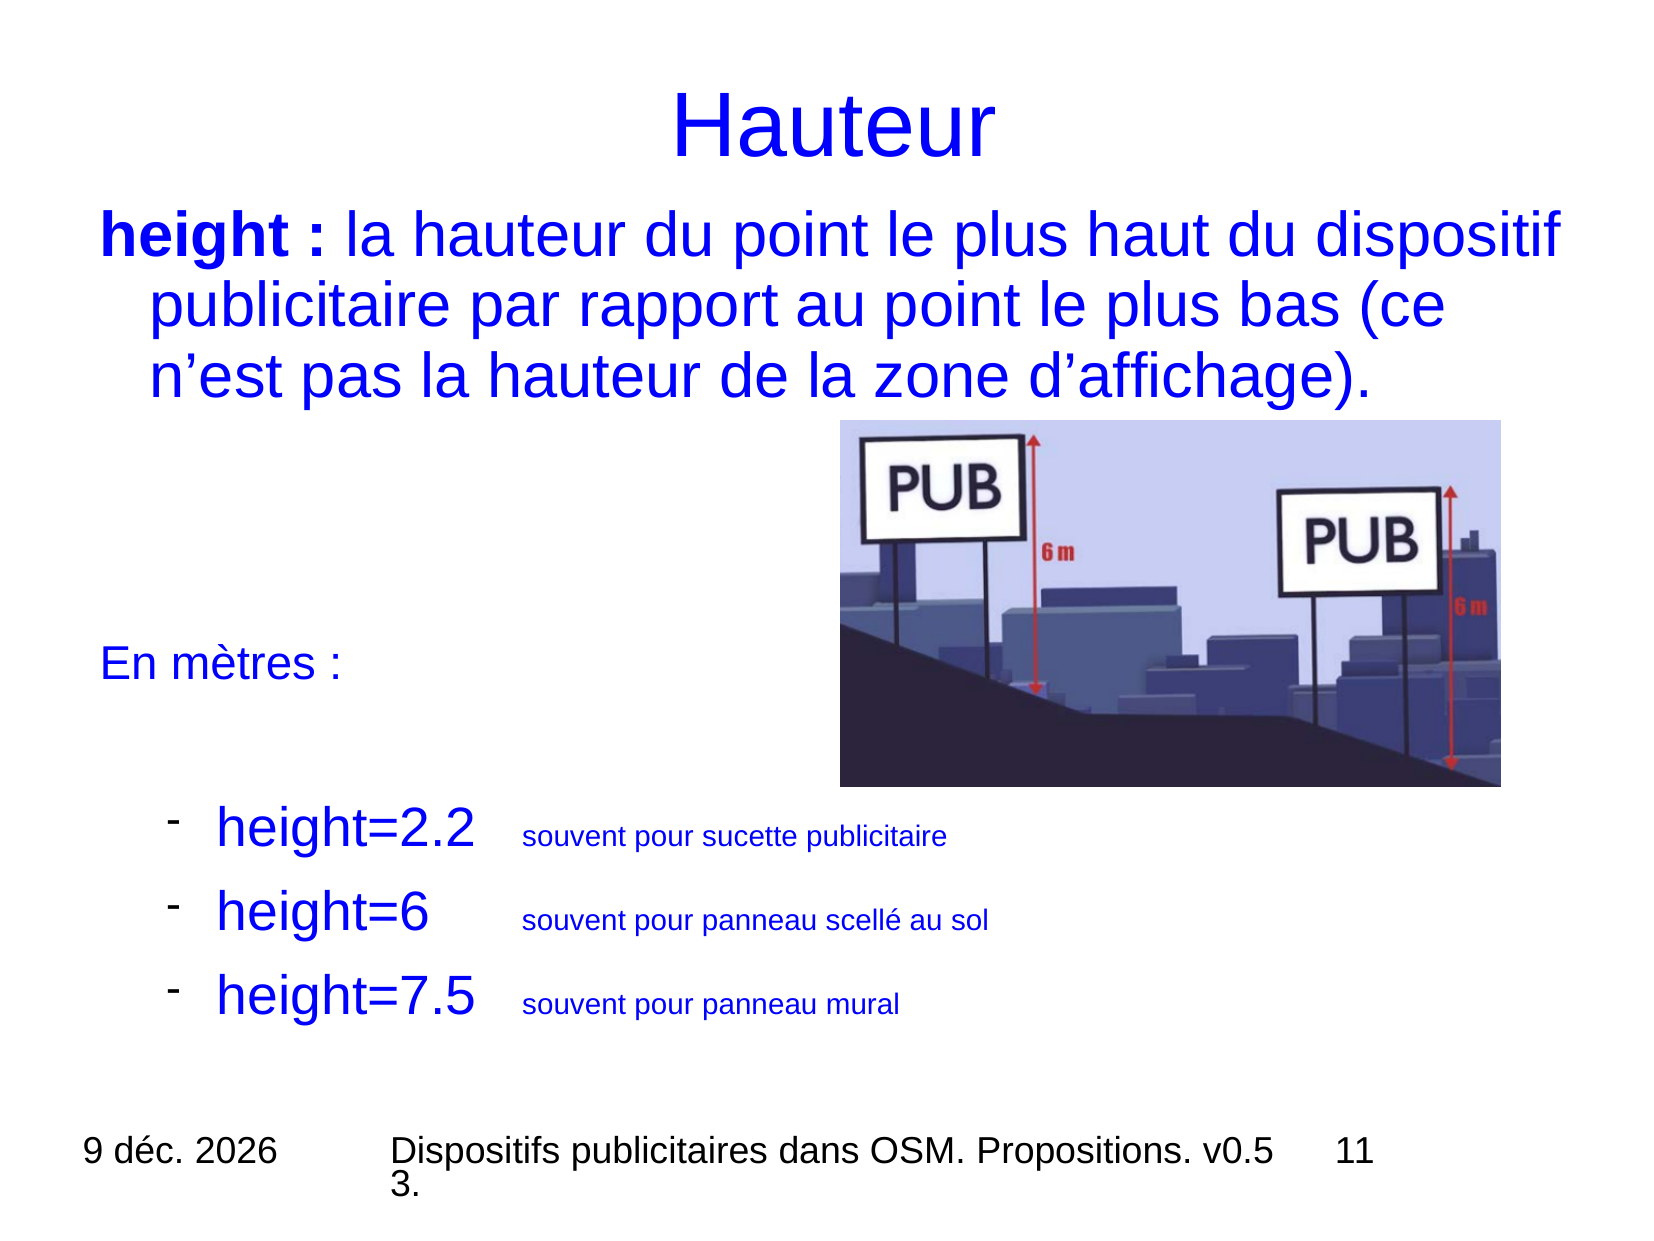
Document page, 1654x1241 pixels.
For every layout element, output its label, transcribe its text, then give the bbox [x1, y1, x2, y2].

title Hauteur [90, 19, 1579, 225]
picture [840, 420, 1501, 787]
list height : la hauteur du point le plus haut du dispositif publicitaire par rapport au point le plus bas (ce n’est pas la hauteur de la zone d’affichage). En mètres : height=2.2 souvent pour sucette publicitaire height=6 souvent pour panneau scellé au sol height=7.5 souvent pour panneau mural [82, 195, 1571, 1096]
